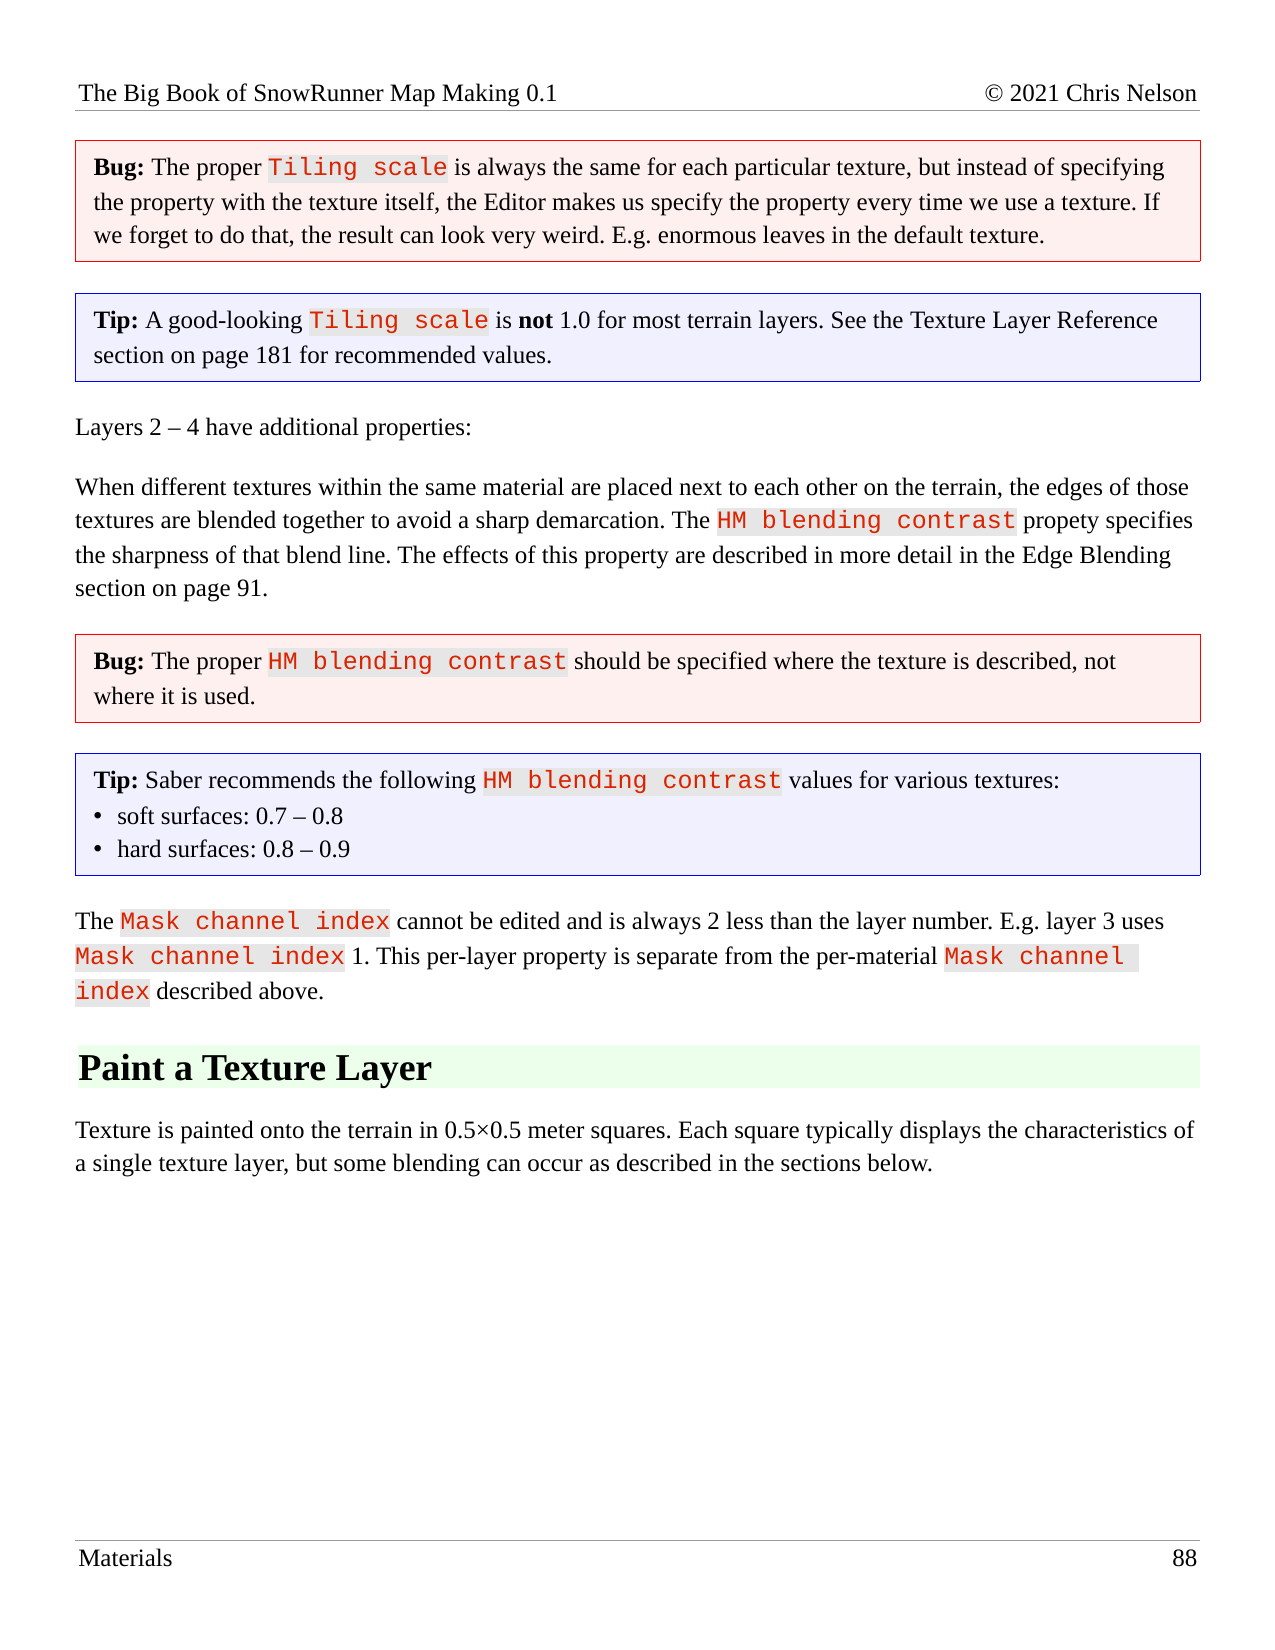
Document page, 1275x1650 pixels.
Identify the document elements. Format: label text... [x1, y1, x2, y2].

list hard surfaces: 0.8 – 0.9 [76, 822, 1200, 875]
text Texture is painted onto the terrain in 0.5×0.5 meter squares. Each square typically displays the characteristics of a single texture layer, but some blending can occur as described in the sections below. [75, 1115, 1200, 1177]
text Layers 2 – 4 have additional properties: [75, 412, 1200, 441]
list The proper HM blending contrast should be specified where the texture is described, not where it is used. [76, 635, 1200, 722]
text The Mask channel index cannot be edited and is always 2 less than the layer number. E.g. layer 3 uses Mask channel index 1. This per-layer property is separate from the per-material Mask channel index described above. [75, 906, 1200, 1007]
list soft surfaces: 0.7 – 0.8 [76, 788, 1200, 822]
text When different textures within the same material are placed next to each other on the terrain, the edges of those textures are blended together to avoid a sharp demarcation. The HM blending contrast propety specifies the sharpness of that blend line. The effects of this property are described in more detail in the Edge Blending section on page 91. [75, 472, 1200, 602]
list A good-looking Tiling scale is not 1.0 for most terrain layers. See the Texture Layer Reference section on page 181 for recommended values. [76, 294, 1200, 381]
subtitle Paint a Texture Layer [78, 1045, 1200, 1088]
list Saber recommends the following HM blending contrast values for various textures: [76, 754, 1200, 788]
list The proper Tiling scale is always the same for each particular texture, but instead of specifying the property with the texture itself, the Editor makes us specify the property every time we use a texture. If we forget to do that, the result can look very weird. E.g. enormous leaves in the default texture. [76, 141, 1200, 261]
